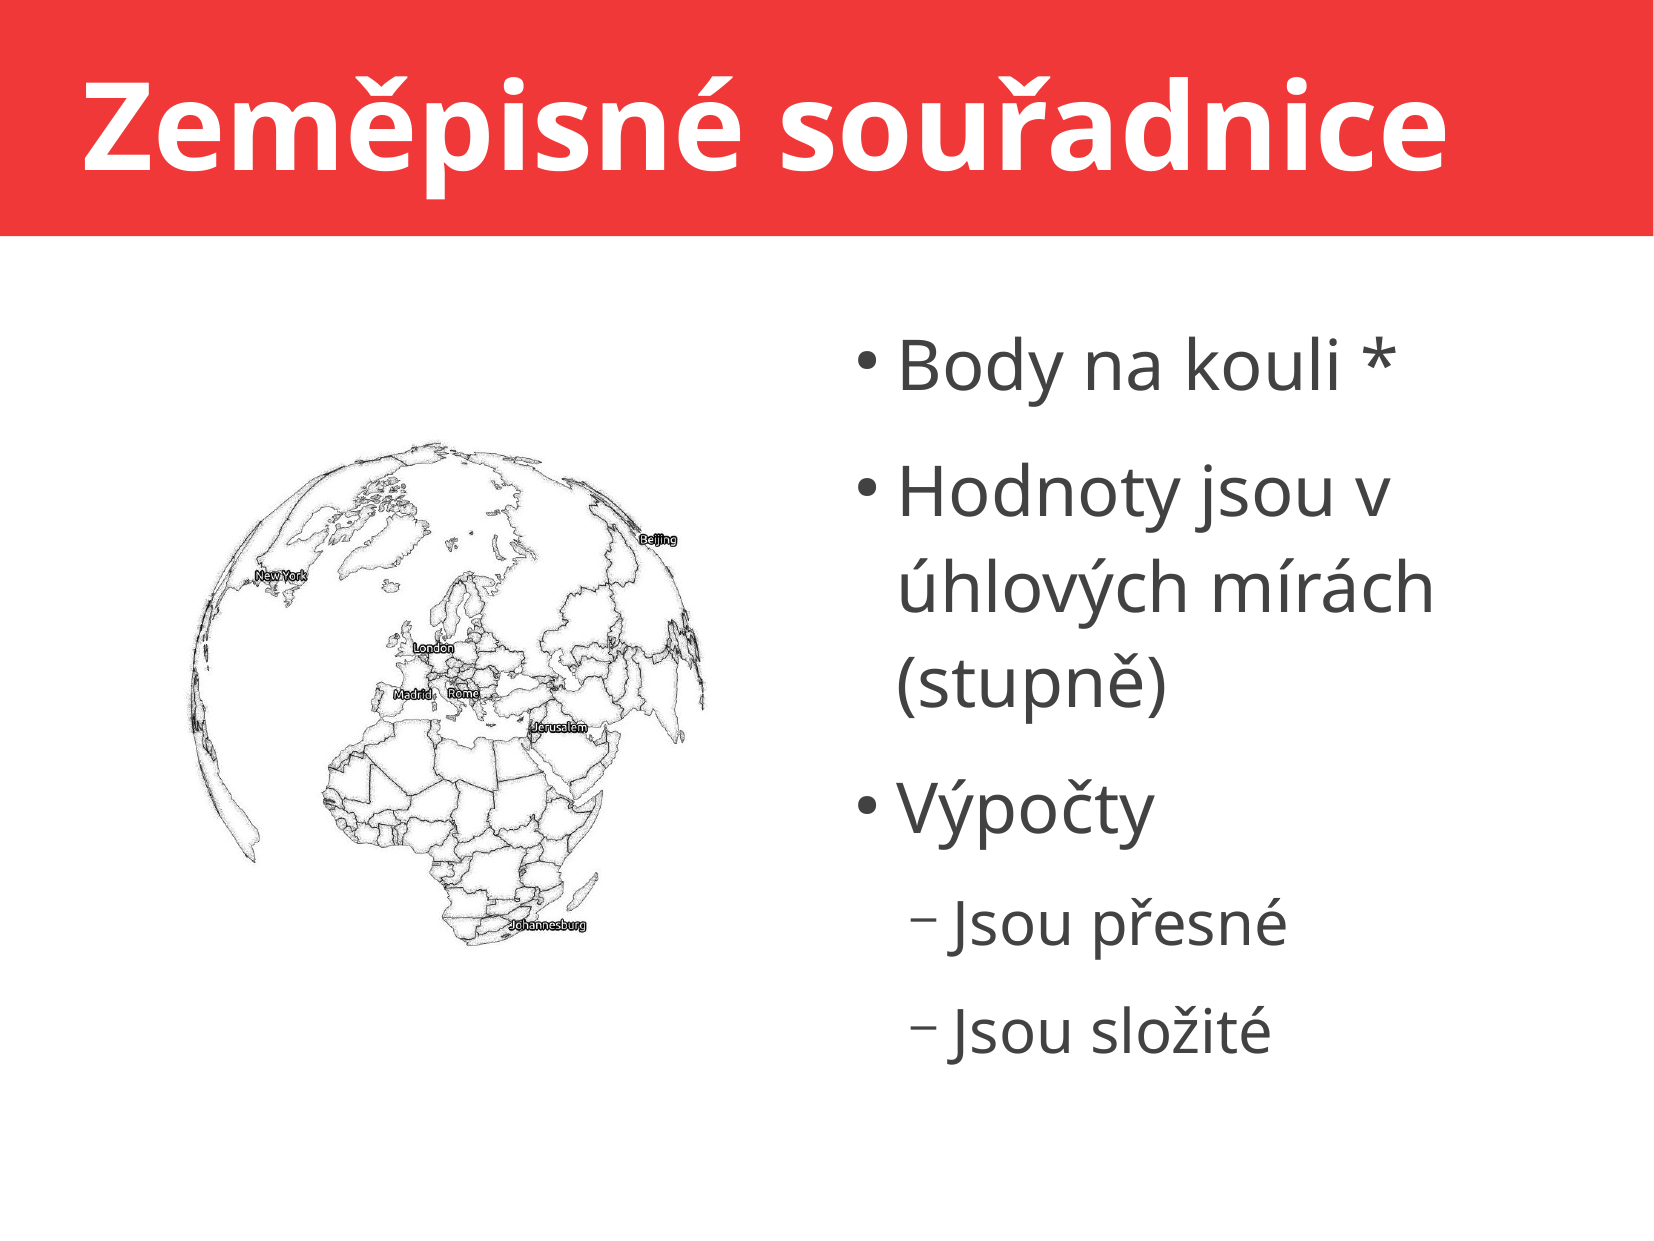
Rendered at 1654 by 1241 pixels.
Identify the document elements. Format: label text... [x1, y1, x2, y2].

list Body na kouli * Hodnoty jsou v úhlových mírách (stupně) Výpočty Jsou přesné Jsou složité [840, 314, 1564, 1080]
picture [82, 409, 805, 986]
title Zeměpisné souřadnice [82, 19, 1571, 227]
